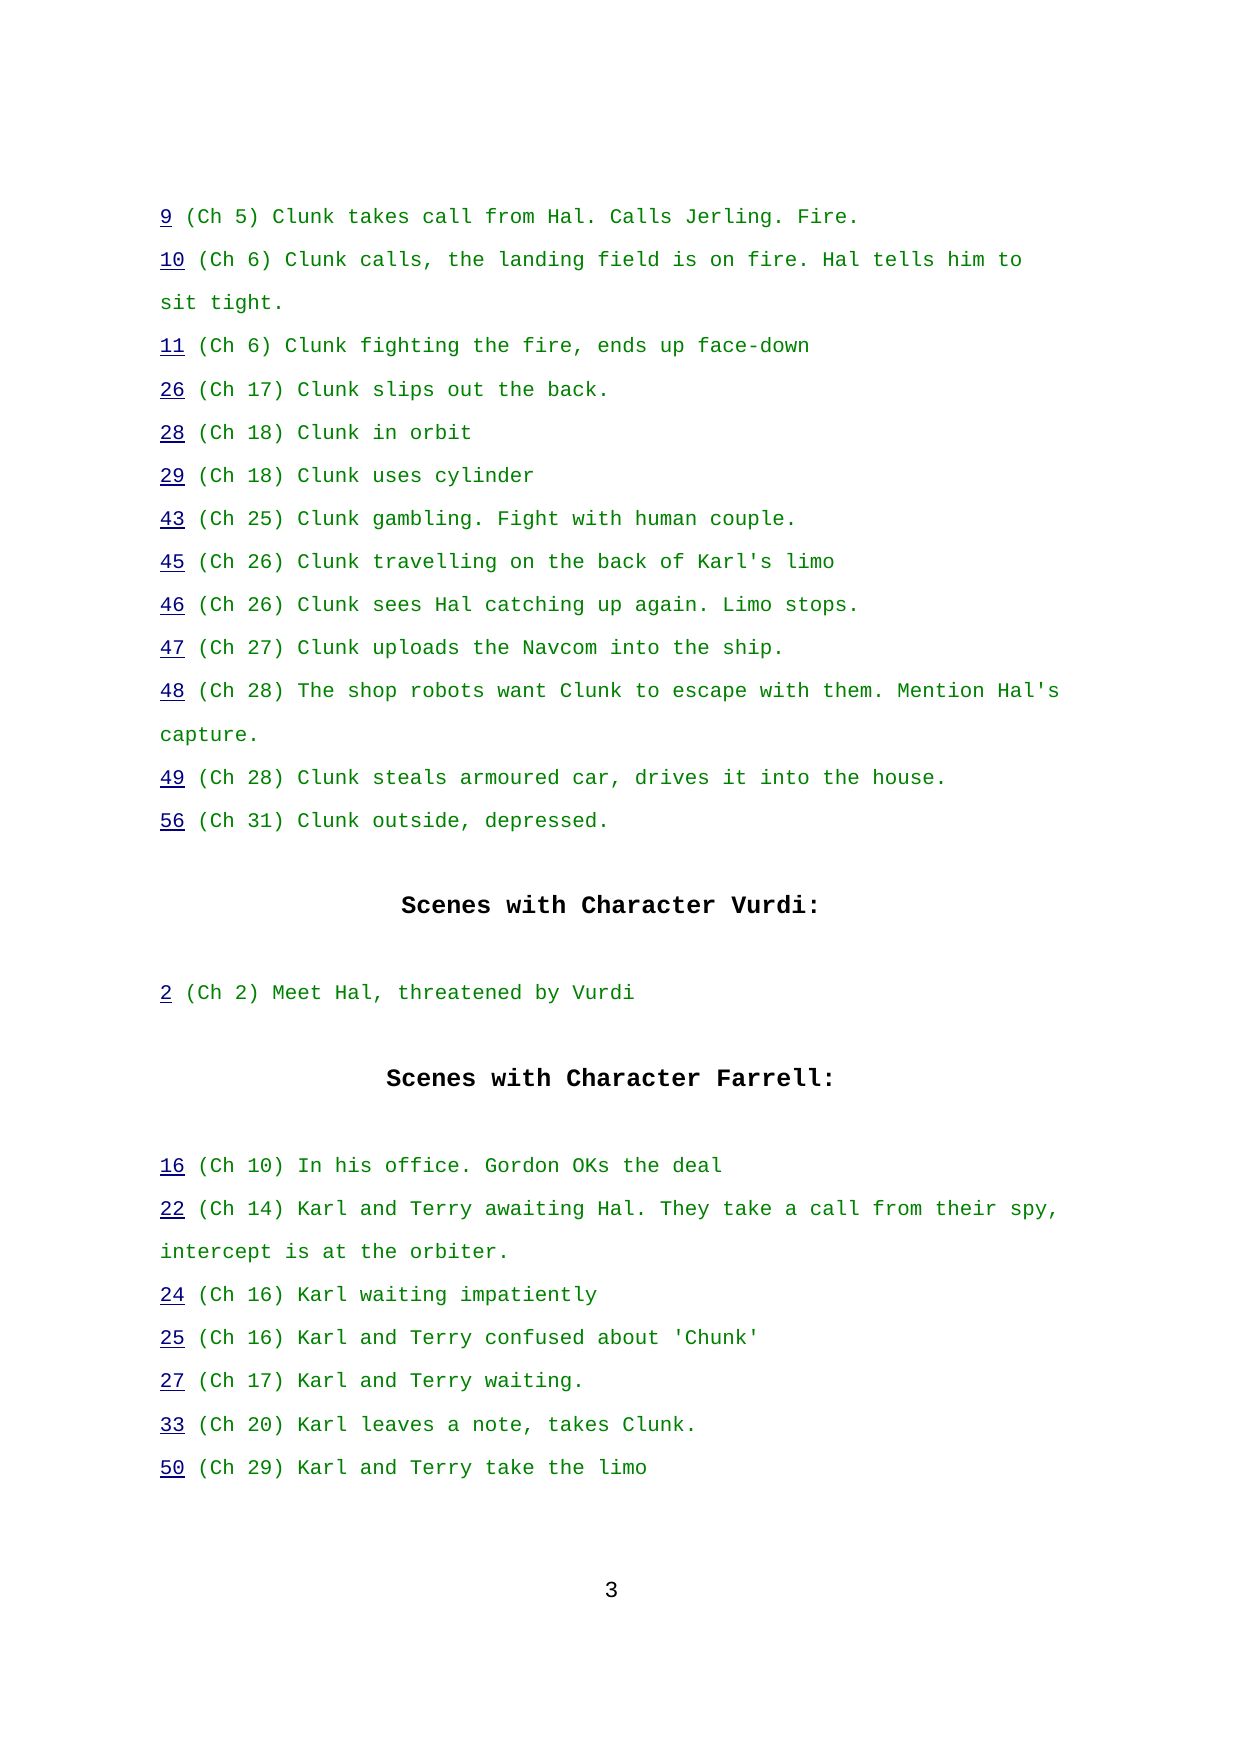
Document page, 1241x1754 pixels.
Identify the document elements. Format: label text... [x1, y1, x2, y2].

text 29 (Ch 18) Clunk uses cylinder [159, 448, 1063, 491]
text 25 (Ch 16) Karl and Terry confused about 'Chunk' [159, 1310, 1063, 1353]
text 28 (Ch 18) Clunk in orbit [159, 404, 1063, 448]
text 27 (Ch 17) Karl and Terry waiting. [159, 1353, 1063, 1396]
text 9 (Ch 5) Clunk takes call from Hal. Calls Jerling. Fire. [159, 189, 1063, 232]
text 22 (Ch 14) Karl and Terry awaiting Hal. They take a call from their spy, intercept is at the orbiter. [159, 1181, 1063, 1267]
text 56 (Ch 31) Clunk outside, depressed. [159, 793, 1063, 836]
text 11 (Ch 6) Clunk fighting the fire, ends up face-down [159, 318, 1063, 361]
text 2 (Ch 2) Meet Hal, threatened by Vurdi [159, 965, 1063, 1008]
text 47 (Ch 27) Clunk uploads the Navcom into the ship. [159, 620, 1063, 663]
text 50 (Ch 29) Karl and Terry take the limo [159, 1439, 1063, 1483]
text 45 (Ch 26) Clunk travelling on the back of Karl's limo [159, 534, 1063, 577]
text 24 (Ch 16) Karl waiting impatiently [159, 1267, 1063, 1310]
text 16 (Ch 10) In his office. Gordon OKs the deal [159, 1138, 1063, 1181]
text 46 (Ch 26) Clunk sees Hal catching up again. Limo stops. [159, 577, 1063, 620]
subtitle Scenes with Character Vurdi: [159, 879, 1063, 922]
text 48 (Ch 28) The shop robots want Clunk to escape with them. Mention Hal's capture. [159, 663, 1063, 749]
text 26 (Ch 17) Clunk slips out the back. [159, 361, 1063, 404]
text 49 (Ch 28) Clunk steals armoured car, drives it into the house. [159, 749, 1063, 793]
text 33 (Ch 20) Karl leaves a note, takes Clunk. [159, 1396, 1063, 1439]
text 10 (Ch 6) Clunk calls, the landing field is on fire. Hal tells him to sit tight. [159, 232, 1063, 318]
subtitle Scenes with Character Farrell: [159, 1051, 1063, 1094]
text 43 (Ch 25) Clunk gambling. Fight with human couple. [159, 491, 1063, 534]
